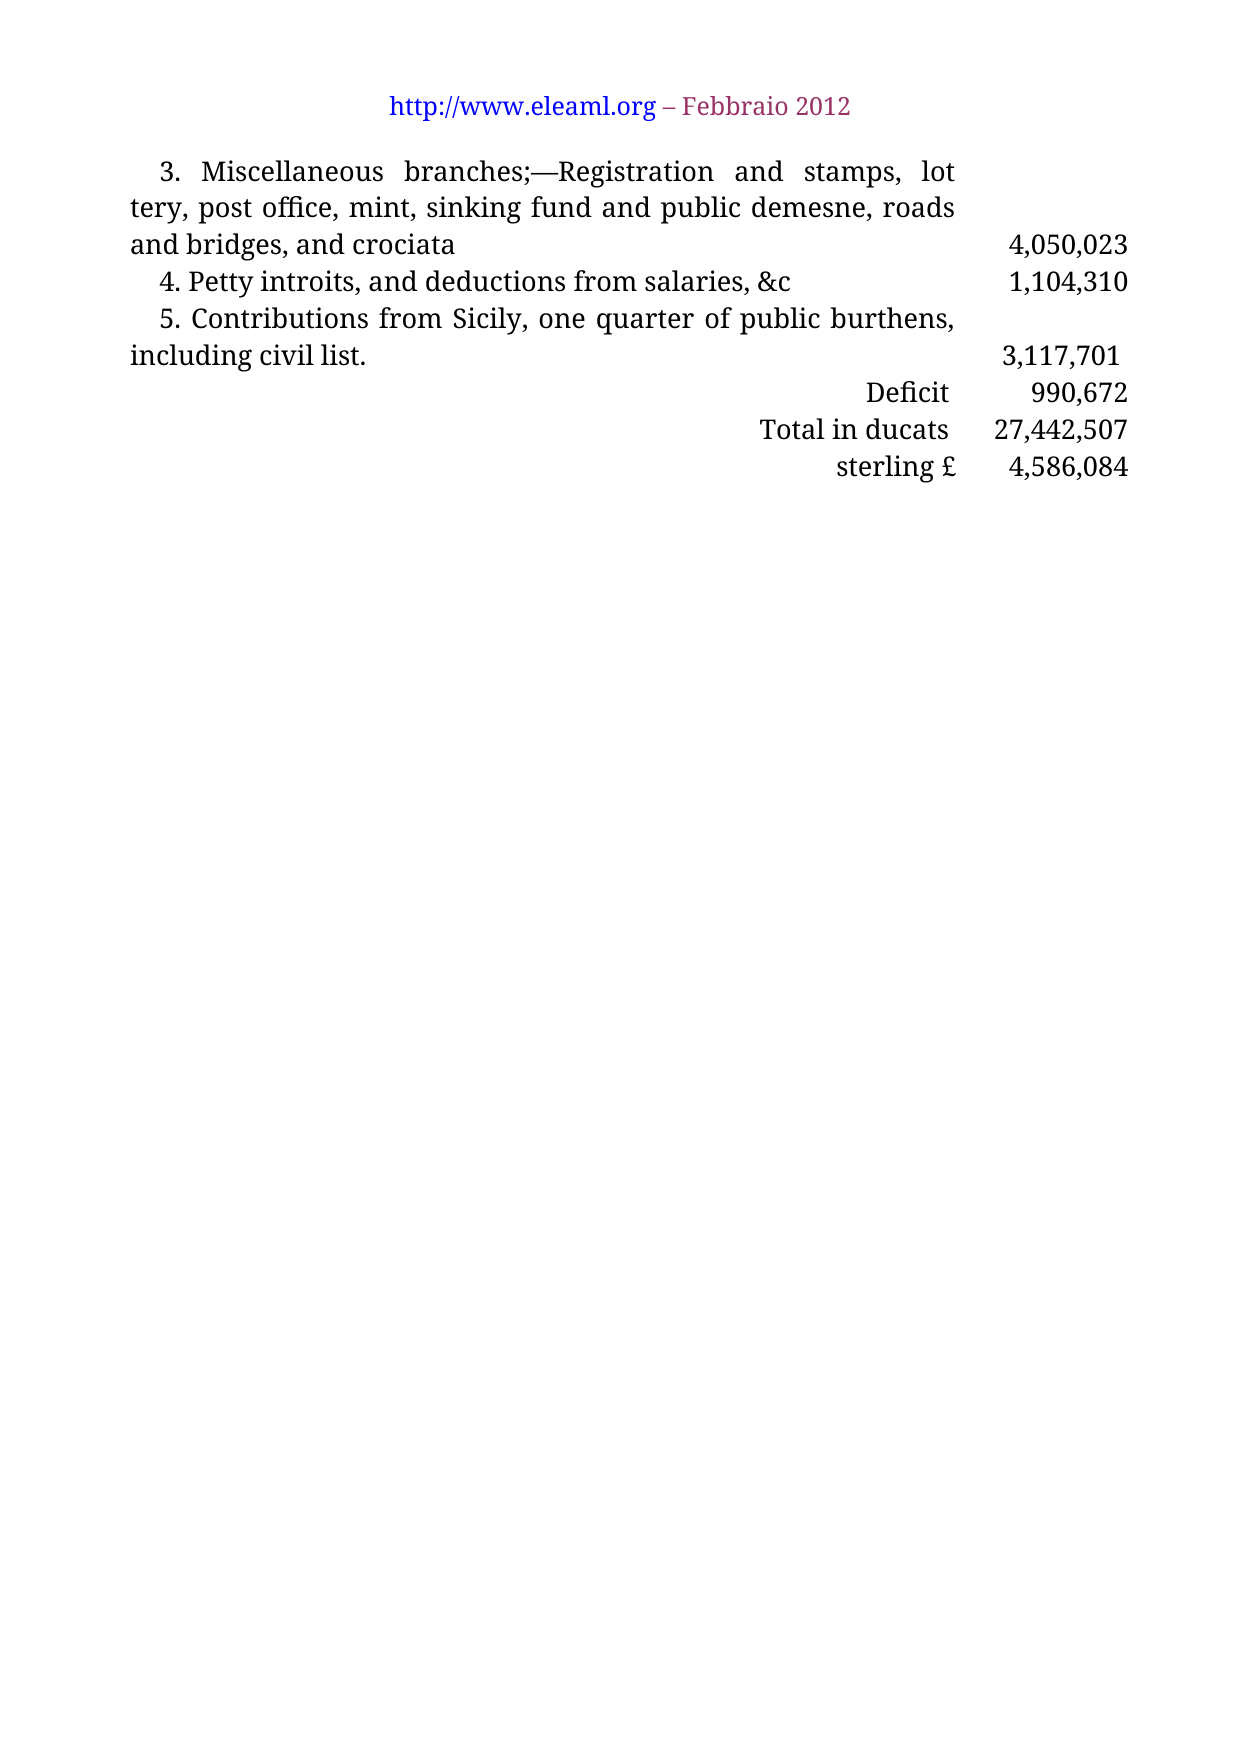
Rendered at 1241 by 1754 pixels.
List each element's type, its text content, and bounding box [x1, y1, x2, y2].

table_cell sterling £ [130, 447, 956, 484]
table_cell 5. Contributions from Sicily, one quarter of public burthens, including civil list. [130, 300, 956, 373]
table_cell 4,586,084 [956, 447, 1128, 484]
table_cell 3,117,701 [956, 300, 1128, 373]
table_cell 27,442,507 [956, 410, 1128, 447]
table_cell 1,104,310 [956, 263, 1128, 299]
table_cell 990,672 [956, 373, 1128, 410]
table_cell 4. Petty introits, and deductions from salaries, &c [130, 263, 956, 299]
table_cell 3. Miscellaneous branches;—Registration and stamps, lot tery, post office, mint, sinking fund and public demesne, roads and bridges, and crociata [130, 152, 956, 263]
table_cell Total in ducats [130, 410, 956, 447]
table_cell Deficit [130, 373, 956, 410]
table_cell 4,050,023 [956, 152, 1128, 263]
